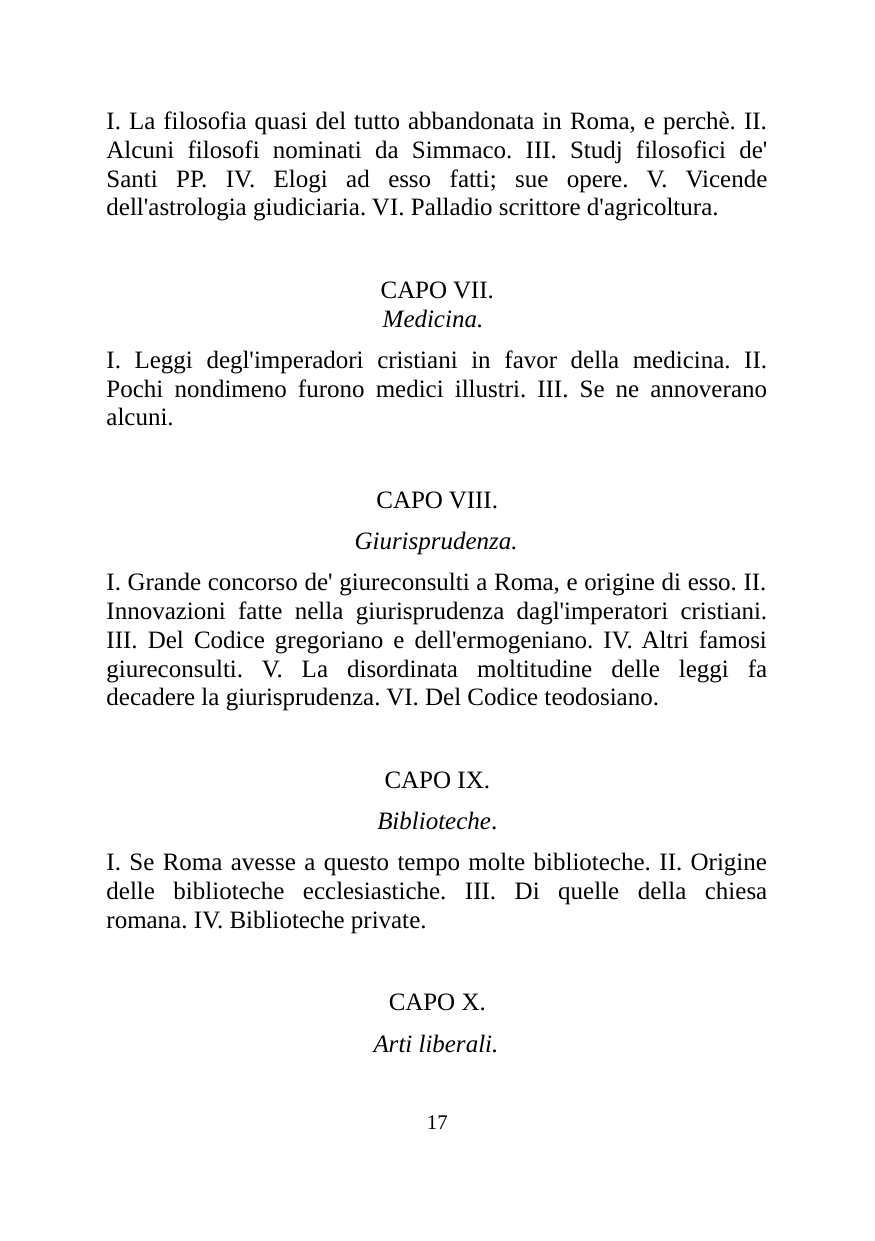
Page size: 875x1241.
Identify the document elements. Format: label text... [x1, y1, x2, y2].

text I. Leggi degl'imperadori cristiani in favor della medicina. II. Pochi nondimeno furono medici illustri. III. Se ne annoverano alcuni. [106, 345, 768, 431]
text I. La filosofia quasi del tutto abbandonata in Roma, e perchè. II. Alcuni filosofi nominati da Simmaco. III. Studj filosofici de' Santi PP. IV. Elogi ad esso fatti; sue opere. V. Vicende dell'astrologia giudiciaria. VI. Palladio scrittore d'agricoltura. [106, 106, 768, 221]
text I. Grande concorso de' giureconsulti a Roma, e origine di esso. II. Innovazioni fatte nella giurisprudenza dagl'imperatori cristiani. III. Del Codice gregoriano e dell'ermogeniano. IV. Altri famosi giureconsulti. V. La disordinata moltitudine delle leggi fa decadere la giurisprudenza. VI. Del Codice teodosiano. [106, 567, 768, 711]
text Biblioteche. [106, 806, 768, 835]
text CAPO VIII. [106, 485, 768, 514]
text CAPO IX. [106, 765, 768, 794]
text Giurisprudenza. [106, 526, 768, 555]
text Arti liberali. [106, 1029, 768, 1057]
text CAPO VII. Medicina. [106, 275, 768, 332]
text CAPO X. [106, 987, 768, 1016]
text I. Se Roma avesse a questo tempo molte biblioteche. II. Origine delle biblioteche ecclesiastiche. III. Di quelle della chiesa romana. IV. Biblioteche private. [106, 847, 768, 934]
